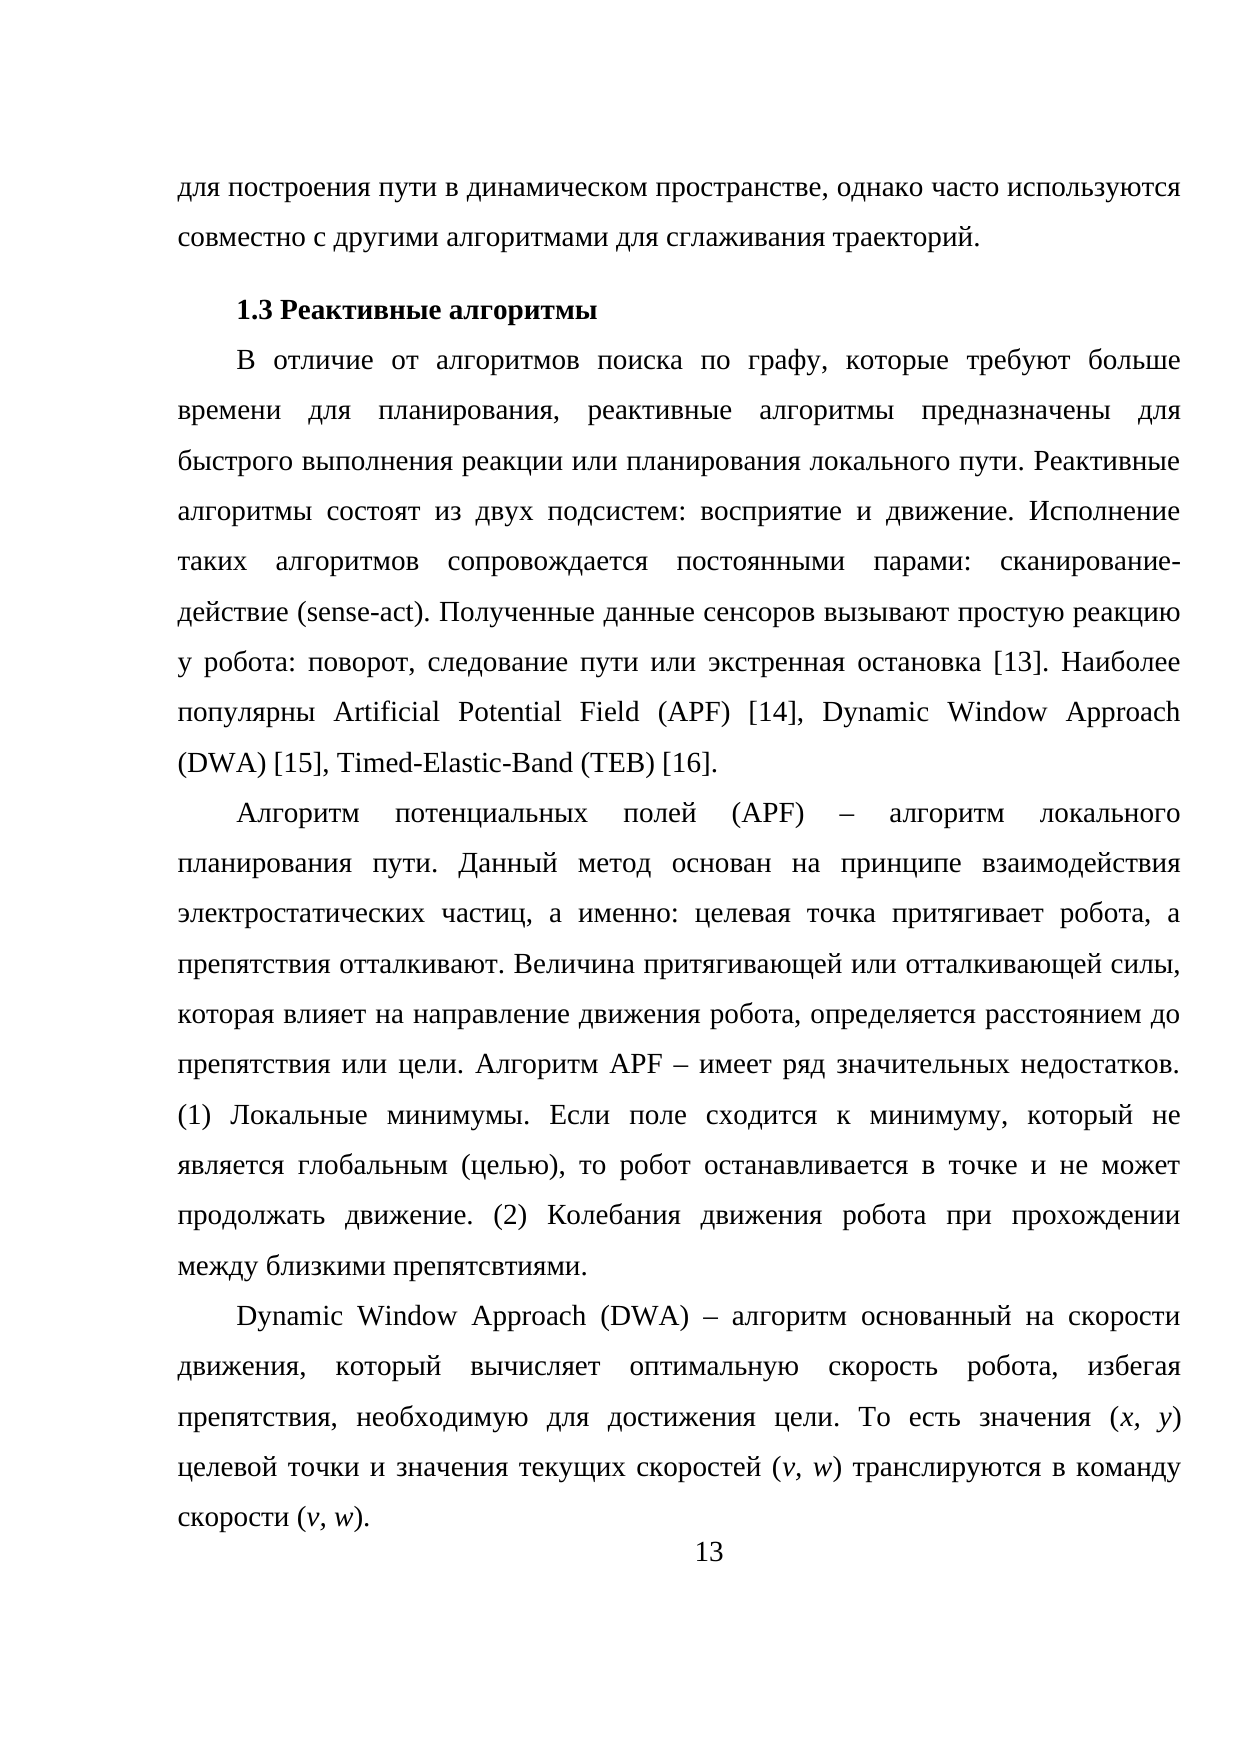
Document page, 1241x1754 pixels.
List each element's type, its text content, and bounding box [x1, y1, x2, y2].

text Алгоритм потенциальных полей (APF) – алгоритм локального планирования пути. Данный метод основан на принципе взаимодействия электростатических частиц, а именно: целевая точка притягивает робота, а препятствия отталкивают. Величина притягивающей или отталкивающей силы, которая влияет на направление движения робота, определяется расстоянием до препятствия или цели. Алгоритм APF – имеет ряд значительных недостатков. (1) Локальные минимумы. Если поле сходится к минимуму, который не является глобальным (целью), то робот останавливается в точке и не может продолжать движение. (2) Колебания движения робота при прохождении между близкими препятсвтиями. [177, 795, 1181, 1281]
text Dynamic Window Approach (DWA) – алгоритм основанный на скорости движения, который вычисляет оптимальную скорость робота, избегая препятствия, необходимую для достижения цели. То есть значения (x, y) целевой точки и значения текущих скоростей (v, w) транслируются в команду скорости (v, w). [177, 1298, 1181, 1533]
text для построения пути в динамическом пространстве, однако часто используются совместно с другими алгоритмами для сглаживания траекторий. [177, 169, 1181, 253]
subtitle 1.3 Реактивные алгоритмы [177, 292, 1181, 325]
text В отличие от алгоритмов поиска по графу, которые требуют больше времени для планирования, реактивные алгоритмы предназначены для быстрого выполнения реакции или планирования локального пути. Реактивные алгоритмы состоят из двух подсистем: восприятие и движение. Исполнение таких алгоритмов сопровождается постоянными парами: сканирование-действие (sense-act). Полученные данные сенсоров вызывают простую реакцию у робота: поворот, следование пути или экстренная остановка [13]. Наиболее популярны Artificial Potential Field (APF) [14], Dynamic Window Approach (DWA) [15], Timed-Elastic-Band (TEB) [16]. [177, 342, 1181, 778]
